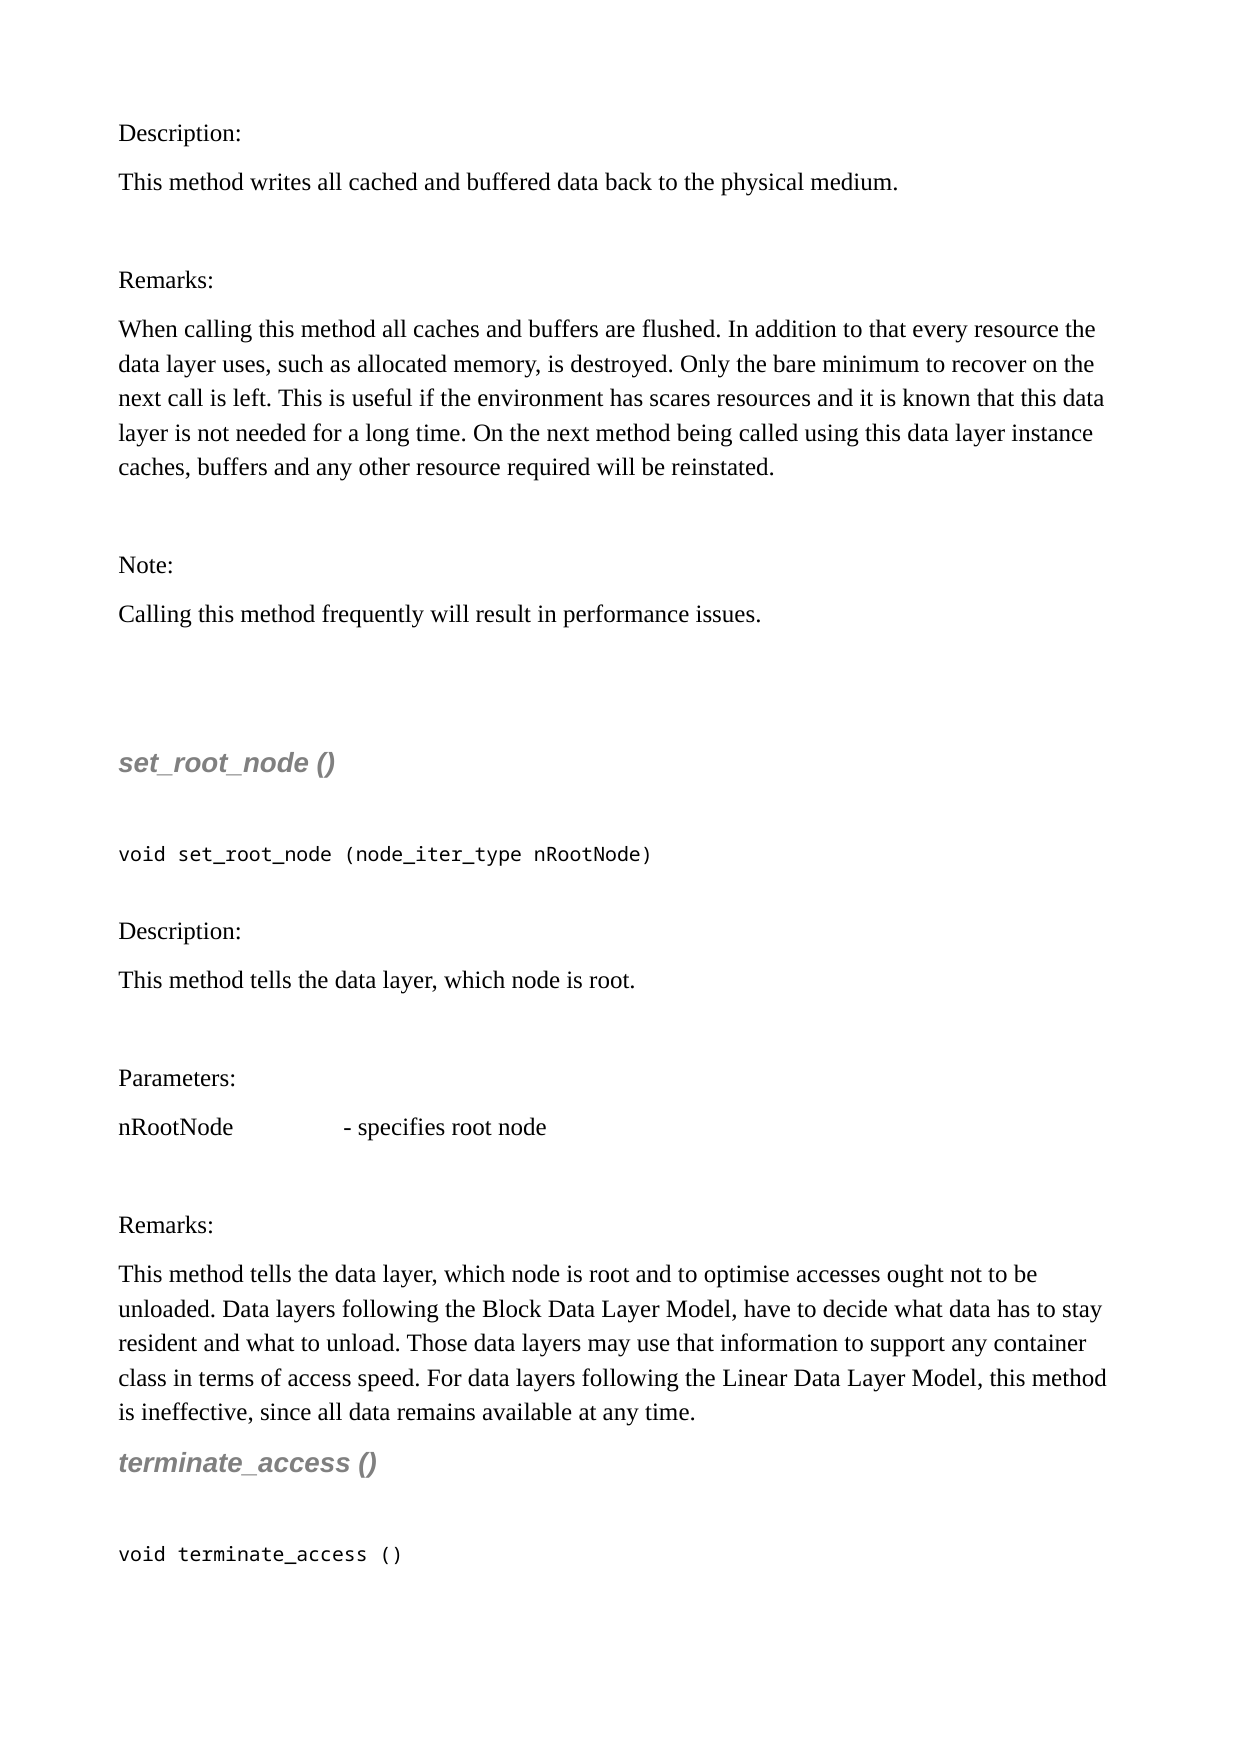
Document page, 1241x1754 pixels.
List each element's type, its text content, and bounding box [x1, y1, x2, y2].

text This method tells the data layer, which node is root. [118, 965, 1122, 994]
text This method tells the data layer, which node is root and to optimise accesses ought not to be unloaded. Data layers following the Block Data Layer Model, have to decide what data has to stay resident and what to unload. Those data layers may use that information to support any container class in terms of access speed. For data layers following the Linear Data Layer Model, this method is ineffective, since all data remains available at any time. [118, 1259, 1122, 1426]
text This method writes all cached and buffered data back to the physical medium. [118, 167, 1122, 196]
subtitle set_root_node () [118, 747, 1122, 778]
text When calling this method all caches and buffers are flushed. In addition to that every resource the data layer uses, such as allocated memory, is destroyed. Only the bare minimum to recover on the next call is left. This is useful if the environment has scares resources and it is known that this data layer is not needed for a long time. On the next method being called using this data layer instance caches, buffers and any other resource required will be reinstated. [118, 314, 1122, 481]
text Remarks: [118, 1211, 1122, 1239]
text Note: [118, 550, 1122, 579]
text void set_root_node (node_iter_type nRootNode) [118, 840, 1122, 867]
text void terminate_access () [118, 1540, 1122, 1567]
subtitle terminate_access () [118, 1447, 1122, 1478]
text Remarks: [118, 265, 1122, 294]
text nRootNode - specifies root node [118, 1112, 1122, 1141]
text Calling this method frequently will result in performance issues. [118, 599, 1122, 628]
text Description: [118, 916, 1122, 945]
text Parameters: [118, 1063, 1122, 1092]
text Description: [118, 118, 1122, 147]
